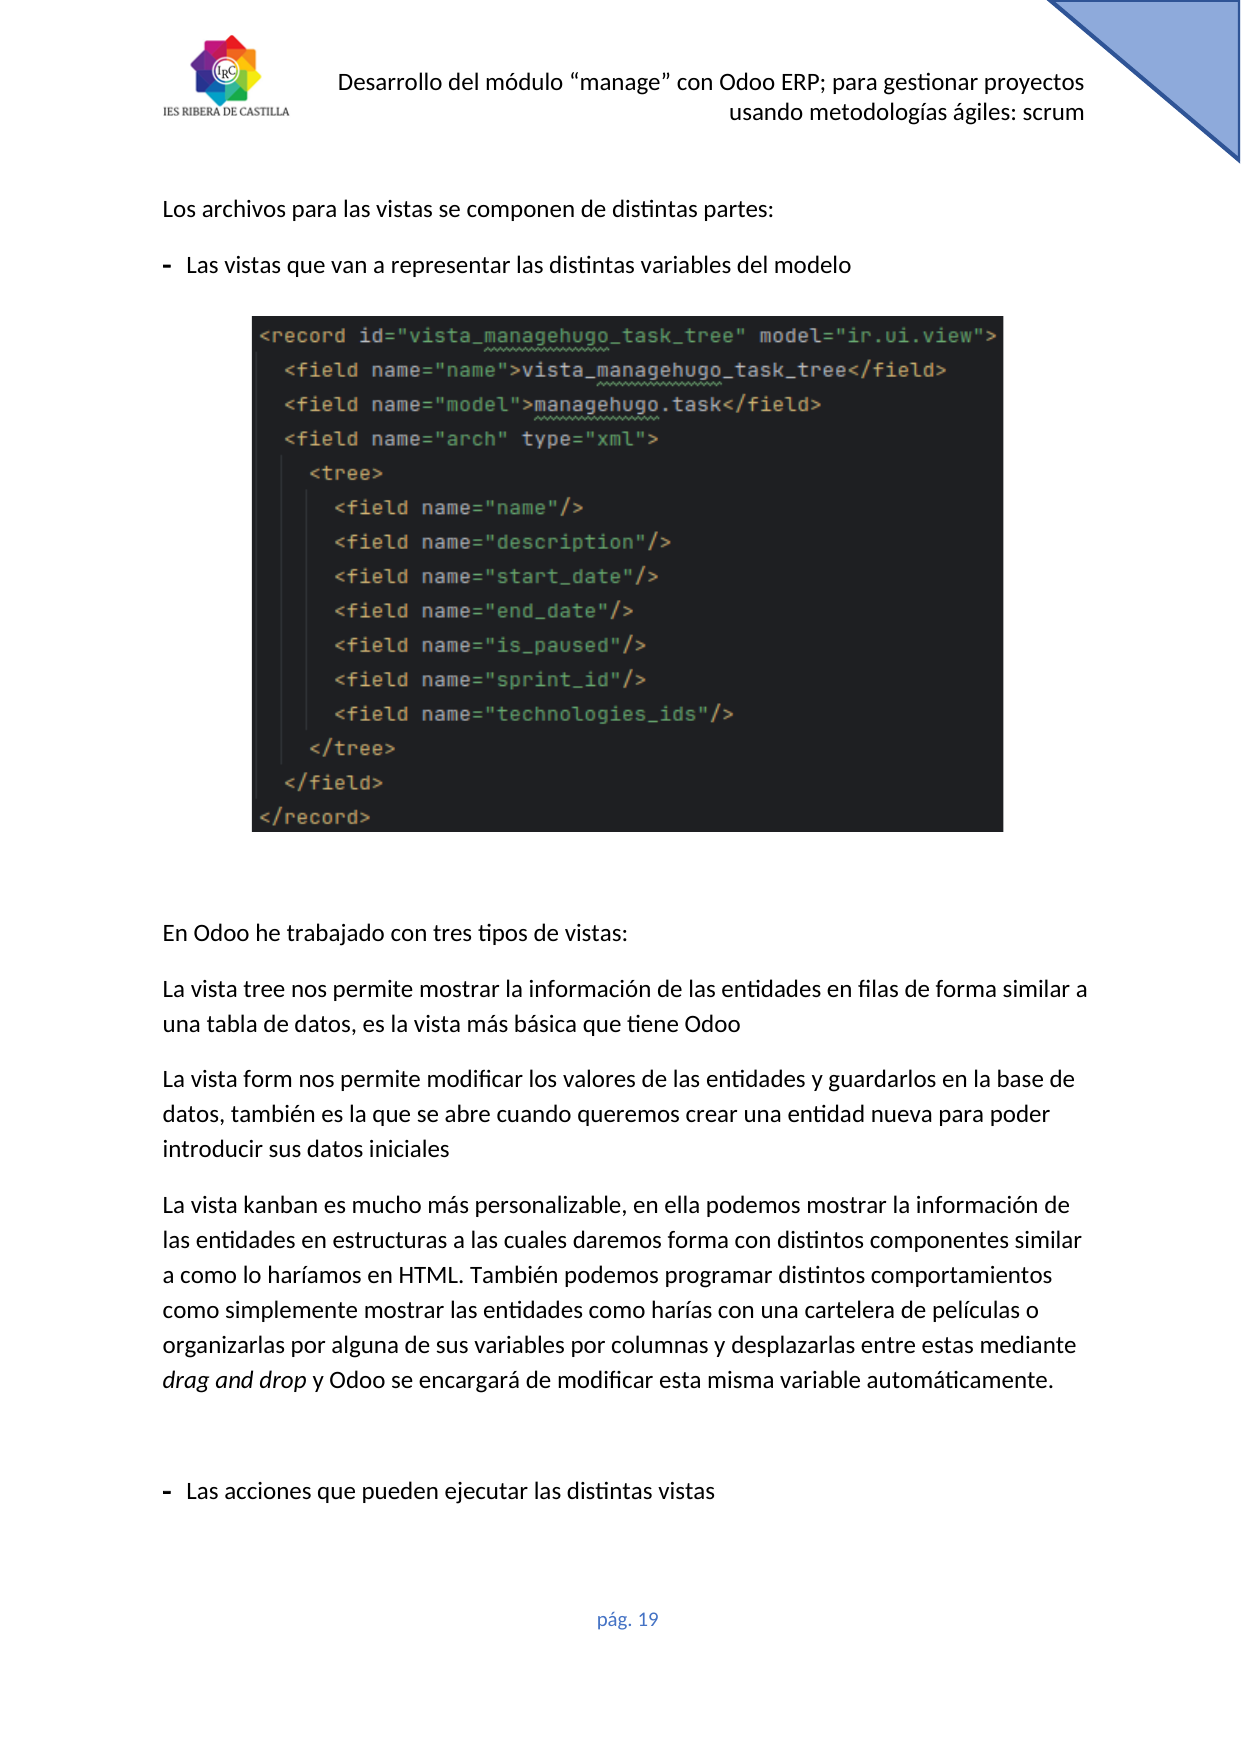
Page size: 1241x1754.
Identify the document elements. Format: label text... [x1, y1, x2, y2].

text La vista form nos permite modificar los valores de las entidades y guardarlos en la base de datos, también es la que se abre cuando queremos crear una entidad nueva para poder introducir sus datos iniciales [162, 1063, 1093, 1164]
text Los archivos para las vistas se componen de distintas partes: [162, 193, 1093, 224]
text En Odoo he trabajado con tres tipos de vistas: [162, 917, 1093, 948]
list Las acciones que pueden ejecutar las distintas vistas [162, 1475, 1093, 1506]
picture [251, 316, 1004, 832]
text La vista kanban es mucho más personalizable, en ella podemos mostrar la información de las entidades en estructuras a las cuales daremos forma con distintos componentes similar a como lo haríamos en HTML. También podemos programar distintos comportamientos como simplemente mostrar las entidades como harías con una cartelera de películas o organizarlas por alguna de sus variables por columnas y desplazarlas entre estas mediante drag and drop y Odoo se encargará de modificar esta misma variable automáticamente. [162, 1189, 1093, 1394]
picture [162, 29, 293, 121]
list Las vistas que van a representar las distintas variables del modelo [162, 249, 1093, 279]
text La vista tree nos permite mostrar la información de las entidades en filas de forma similar a una tabla de datos, es la vista más básica que tiene Odoo [162, 973, 1093, 1038]
